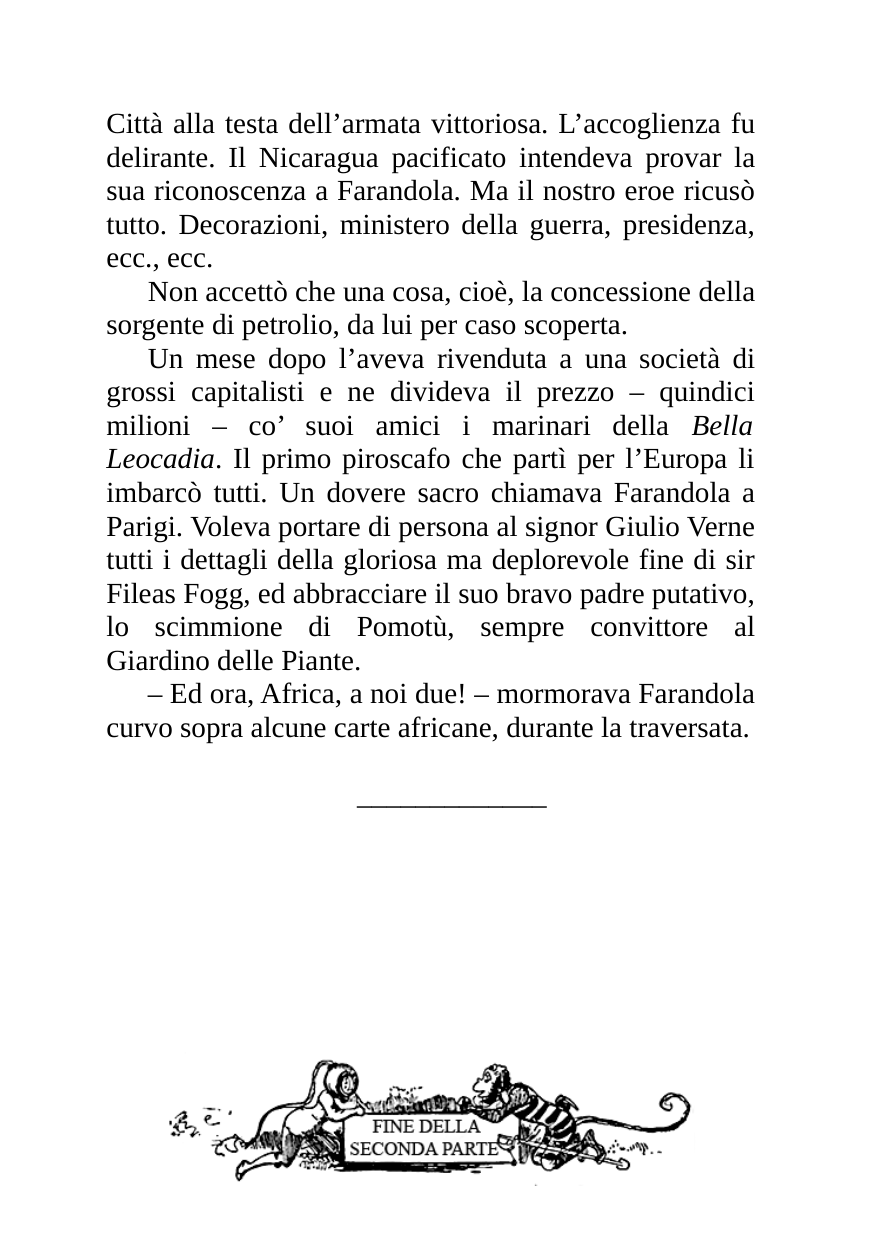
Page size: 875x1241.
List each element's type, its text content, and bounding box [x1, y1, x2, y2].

picture [166, 1050, 696, 1186]
text Città alla testa dell’armata vittoriosa. L’accoglienza fu delirante. Il Nicaragua pacificato intendeva provar la sua riconoscenza a Farandola. Ma il nostro eroe ricusò tutto. Decorazioni, ministero della guerra, presidenza, ecc., ecc. [106, 106, 756, 274]
text – Ed ora, Africa, a noi due! – mormorava Farandola curvo sopra alcune carte africane, durante la traversata. [106, 676, 756, 743]
text Non accettò che una cosa, cioè, la concessione della sorgente di petrolio, da lui per caso scoperta. [106, 274, 756, 341]
text _____________ [106, 777, 756, 811]
text Un mese dopo l’aveva rivenduta a una società di grossi capitalisti e ne divideva il prezzo – quindici milioni – co’ suoi amici i marinari della Bella Leocadia. Il primo piroscafo che partì per l’Europa li imbarcò tutti. Un dovere sacro chiamava Farandola a Parigi. Voleva portare di persona al signor Giulio Verne tutti i dettagli della gloriosa ma deplorevole fine di sir Fileas Fogg, ed abbracciare il suo bravo padre putativo, lo scimmione di Pomotù, sempre convittore al Giardino delle Piante. [106, 341, 756, 676]
